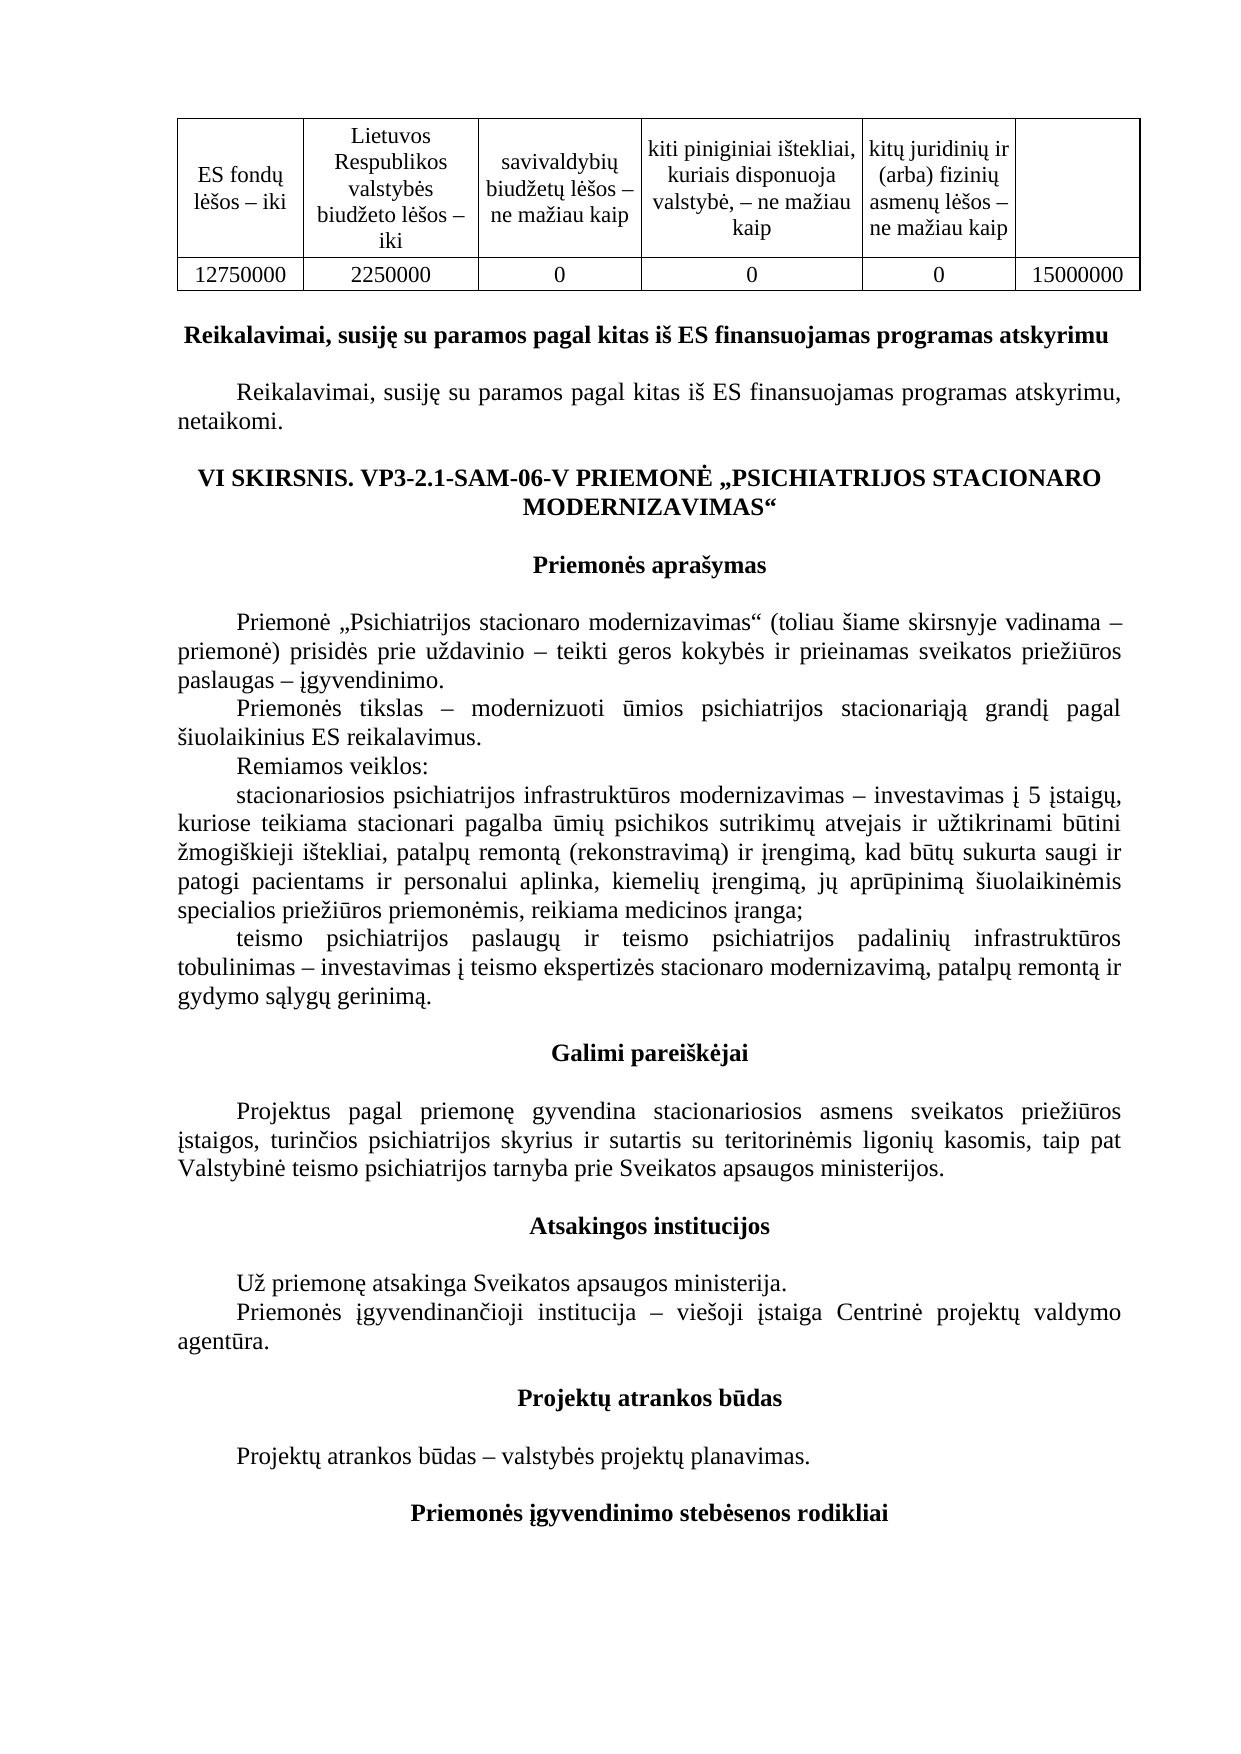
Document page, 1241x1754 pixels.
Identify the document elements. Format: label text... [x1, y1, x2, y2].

text Projektus pagal priemonę gyvendina stacionariosios asmens sveikatos priežiūros įstaigos, turinčios psichiatrijos skyrius ir sutartis su teritorinėmis ligonių kasomis, taip pat Valstybinė teismo psichiatrijos tarnyba prie Sveikatos apsaugos ministerijos. [177, 1096, 1122, 1182]
text VI SKIRSNIS. VP3-2.1-SAM-06-V PRIEMONĖ „PSICHIATRIJOS STACIONARO MODERNIZAVIMAS“ [177, 463, 1122, 521]
text Remiamos veiklos: [177, 751, 1122, 780]
text Priemonės aprašymas [177, 550, 1122, 578]
table_cell ES fondų lėšos – iki [178, 119, 303, 257]
table_cell 15000000 [1016, 258, 1139, 290]
text Priemonė „Psichiatrijos stacionaro modernizavimas“ (toliau šiame skirsnyje vadinama – priemonė) prisidės prie uždavinio – teikti geros kokybės ir prieinamas sveikatos priežiūros paslaugas – įgyvendinimo. [177, 607, 1122, 693]
table_cell Lietuvos Respublikos valstybės biudžeto lėšos – iki [304, 119, 478, 257]
text stacionariosios psichiatrijos infrastruktūros modernizavimas – investavimas į 5 įstaigų, kuriose teikiama stacionari pagalba ūmių psichikos sutrikimų atvejais ir užtikrinami būtini žmogiškieji ištekliai, patalpų remontą (rekonstravimą) ir įrengimą, kad būtų sukurta saugi ir patogi pacientams ir personalui aplinka, kiemelių įrengimą, jų aprūpinimą šiuolaikinėmis specialios priežiūros priemonėmis, reikiama medicinos įranga; [177, 780, 1122, 923]
text Atsakingos institucijos [177, 1211, 1122, 1240]
text Reikalavimai, susiję su paramos pagal kitas iš ES finansuojamas programas atskyrimu [177, 320, 1122, 348]
text Projektų atrankos būdas – valstybės projektų planavimas. [177, 1441, 1122, 1470]
table_cell 0 [642, 258, 862, 290]
text Galimi pareiškėjai [177, 1038, 1122, 1067]
table_cell 0 [863, 258, 1015, 290]
table_cell 2250000 [304, 258, 478, 290]
table_cell kitų juridinių ir (arba) fizinių asmenų lėšos – ne mažiau kaip [863, 119, 1015, 257]
text Už priemonę atsakinga Sveikatos apsaugos ministerija. [177, 1268, 1122, 1297]
text teismo psichiatrijos paslaugų ir teismo psichiatrijos padalinių infrastruktūros tobulinimas – investavimas į teismo ekspertizės stacionaro modernizavimą, patalpų remontą ir gydymo sąlygų gerinimą. [177, 923, 1122, 1010]
table_cell 0 [479, 258, 641, 290]
table_header [1016, 119, 1139, 257]
text Priemonės tikslas – modernizuoti ūmios psichiatrijos stacionariąją grandį pagal šiuolaikinius ES reikalavimus. [177, 693, 1122, 751]
table_cell kiti piniginiai ištekliai, kuriais disponuoja valstybė, – ne mažiau kaip [642, 119, 862, 257]
text Reikalavimai, susiję su paramos pagal kitas iš ES finansuojamas programas atskyrimu, netaikomi. [177, 377, 1122, 435]
text Projektų atrankos būdas [177, 1383, 1122, 1412]
text Priemonės įgyvendinančioji institucija – viešoji įstaiga Centrinė projektų valdymo agentūra. [177, 1297, 1122, 1355]
text Priemonės įgyvendinimo stebėsenos rodikliai [177, 1498, 1122, 1527]
table_cell savivaldybių biudžetų lėšos – ne mažiau kaip [479, 119, 641, 257]
table_cell 12750000 [178, 258, 303, 290]
